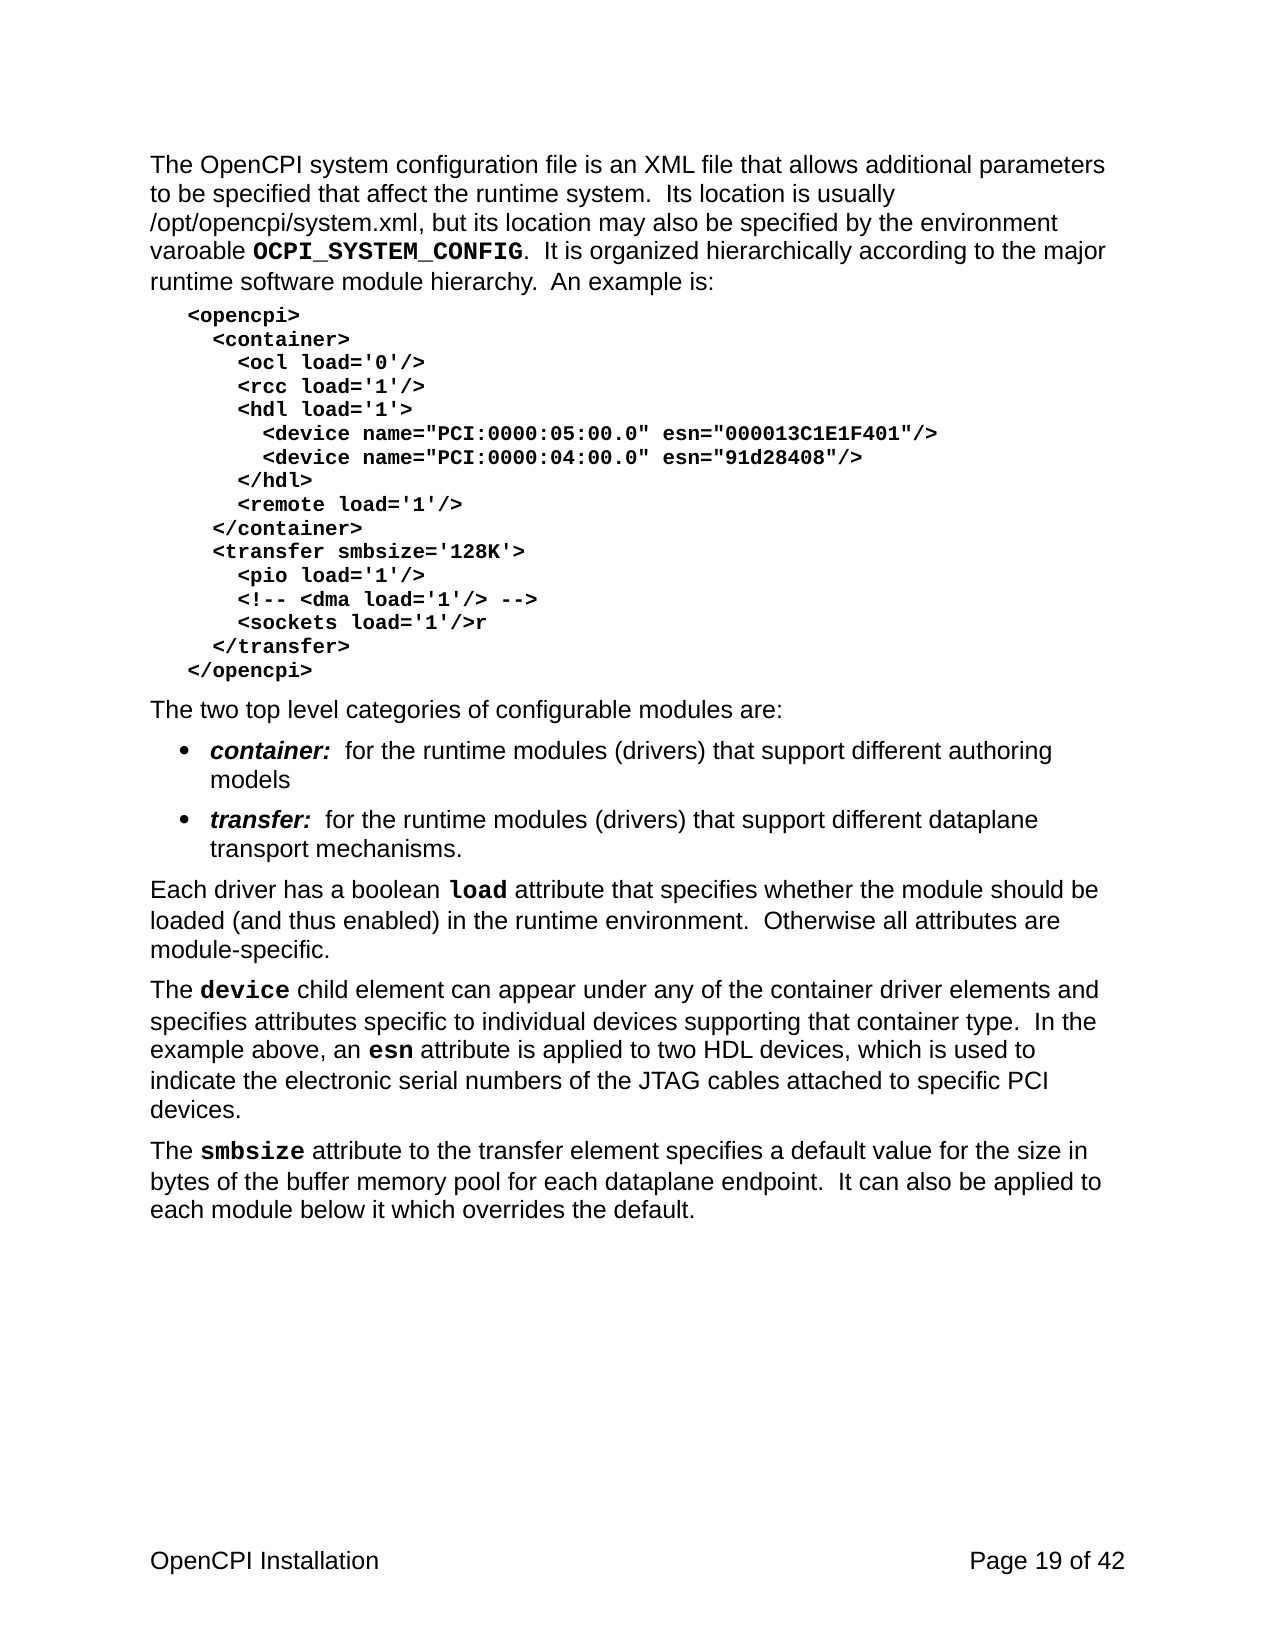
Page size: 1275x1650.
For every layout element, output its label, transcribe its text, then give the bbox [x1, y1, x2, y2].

text The smbsize attribute to the transfer element specifies a default value for the size in bytes of the buffer memory pool for each dataplane endpoint. It can also be applied to each module below it which overrides the default. [150, 1136, 1125, 1224]
list transfer: for the runtime modules (drivers) that support different dataplane transport mechanisms. [180, 806, 1125, 863]
text The device child element can appear under any of the container driver elements and specifies attributes specific to individual devices supporting that container type. In the example above, an esn attribute is applied to two HDL devices, which is used to indicate the electronic serial numbers of the JTAG cables attached to specific PCI devices. [150, 976, 1125, 1124]
text The OpenCPI system configuration file is an XML file that allows additional parameters to be specified that affect the runtime system. Its location is usually /opt/opencpi/system.xml, but its location may also be specified by the environment varoable OCPI_SYSTEM_CONFIG. It is organized hierarchically according to the major runtime software module hierarchy. An example is: [150, 150, 1125, 296]
text Each driver has a boolean load attribute that specifies whether the module should be loaded (and thus enabled) in the runtime environment. Otherwise all attributes are module-specific. [150, 875, 1125, 963]
text The two top level categories of configurable modules are: [150, 695, 1125, 724]
list container: for the runtime modules (drivers) that support different authoring models [180, 736, 1125, 793]
text <opencpi> <container> <ocl load='0'/> <rcc load='1'/> <hdl load='1'> <device name="PCI:0000:05:00.0" esn="000013C1E1F401"/> <device name="PCI:0000:04:00.0" esn="91d28408"/> </hdl> <remote load='1'/> </container> <transfer smbsize='128K'> <pio load='1'/> <!-- <dma load='1'/> --> <sockets load='1'/>r </transfer> </opencpi> [187, 305, 1125, 683]
